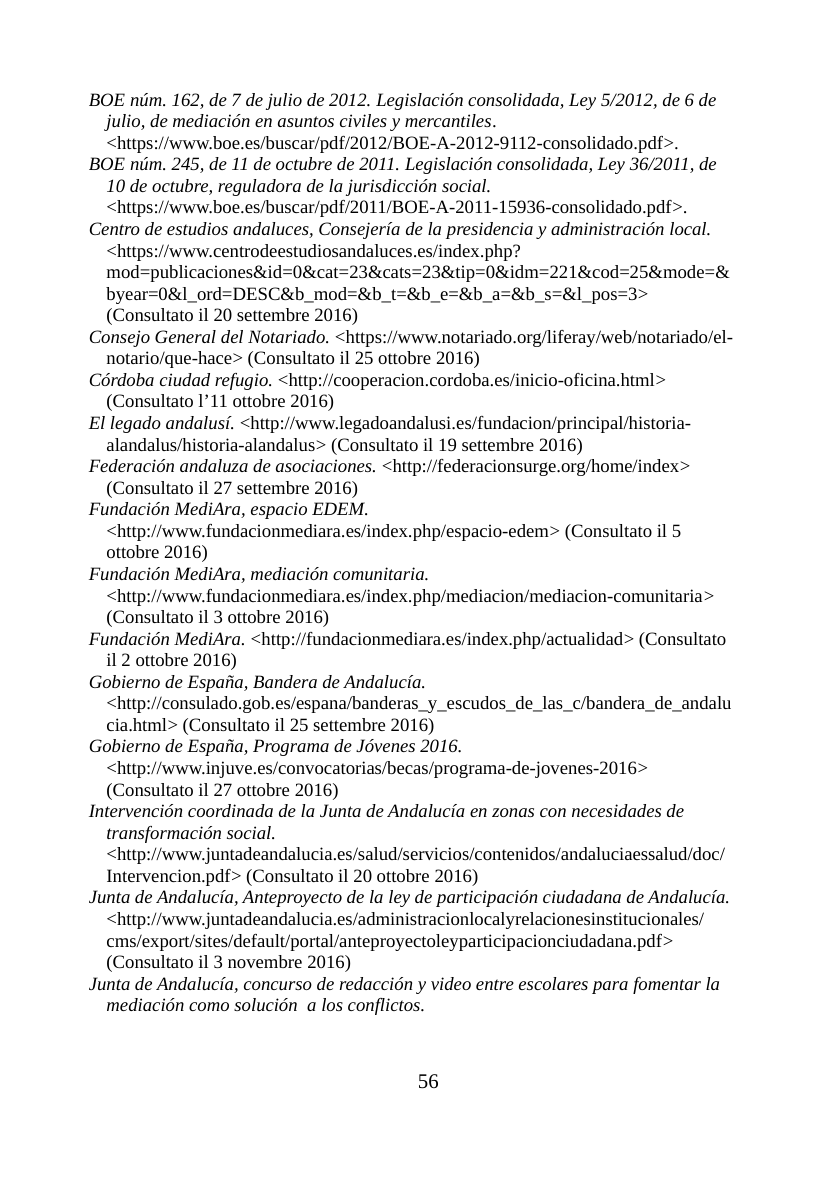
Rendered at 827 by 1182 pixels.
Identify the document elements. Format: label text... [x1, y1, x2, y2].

text Consejo General del Notariado. <https://www.notariado.org/liferay/web/notariado/el-notario/que-hace> (Consultato il 25 ottobre 2016) [88, 326, 738, 369]
text Gobierno de España, Programa de Jóvenes 2016. <http://www.injuve.es/convocatorias/becas/programa-de-jovenes-2016> (Consultato il 27 ottobre 2016) [88, 735, 738, 800]
text Junta de Andalucía, Anteproyecto de la ley de participación ciudadana de Andalucía. <http://www.juntadeandalucia.es/administracionlocalyrelacionesinstitucionales/cms/export/sites/default/portal/anteproyectoleyparticipacionciudadana.pdf> (Consultato il 3 novembre 2016) [88, 886, 738, 973]
text Córdoba ciudad refugio. <http://cooperacion.cordoba.es/inicio-oficina.html> (Consultato l’11 ottobre 2016) [88, 369, 738, 412]
text Intervención coordinada de la Junta de Andalucía en zonas con necesidades de transformación social. <http://www.juntadeandalucia.es/salud/servicios/contenidos/andaluciaessalud/doc/Intervencion.pdf> (Consultato il 20 ottobre 2016) [88, 800, 738, 886]
text BOE núm. 162, de 7 de julio de 2012. Legislación consolidada, Ley 5/2012, de 6 de julio, de mediación en asuntos civiles y mercantiles. <https://www.boe.es/buscar/pdf/2012/BOE-A-2012-9112-consolidado.pdf>. [88, 88, 738, 153]
text El legado andalusí. <http://www.legadoandalusi.es/fundacion/principal/historia-alandalus/historia-alandalus> (Consultato il 19 settembre 2016) [88, 412, 738, 455]
text Gobierno de España, Bandera de Andalucía. <http://consulado.gob.es/espana/banderas_y_escudos_de_las_c/bandera_de_andalucia.html> (Consultato il 25 settembre 2016) [88, 671, 738, 735]
text Fundación MediAra. <http://fundacionmediara.es/index.php/actualidad> (Consultato il 2 ottobre 2016) [88, 628, 738, 671]
text Junta de Andalucía, concurso de redacción y video entre escolares para fomentar la mediación como solución a los conflictos. [88, 973, 738, 1016]
text Centro de estudios andaluces, Consejería de la presidencia y administración local. <https://www.centrodeestudiosandaluces.es/index.php? mod=publicaciones&id=0&cat=23&cats=23&tip=0&idm=221&cod=25&mode=&byear=0&l_ord=DESC&b_mod=&b_t=&b_e=&b_a=&b_s=&l_pos=3> (Consultato il 20 settembre 2016) [88, 218, 738, 326]
text Fundación MediAra, mediación comunitaria. <http://www.fundacionmediara.es/index.php/mediacion/mediacion-comunitaria> (Consultato il 3 ottobre 2016) [88, 563, 738, 628]
text BOE núm. 245, de 11 de octubre de 2011. Legislación consolidada, Ley 36/2011, de 10 de octubre, reguladora de la jurisdicción social. <https://www.boe.es/buscar/pdf/2011/BOE-A-2011-15936-consolidado.pdf>. [88, 153, 738, 218]
text Fundación MediAra, espacio EDEM. <http://www.fundacionmediara.es/index.php/espacio-edem> (Consultato il 5 ottobre 2016) [88, 498, 738, 563]
text Federación andaluza de asociaciones. <http://federacionsurge.org/home/index> (Consultato il 27 settembre 2016) [88, 455, 738, 498]
